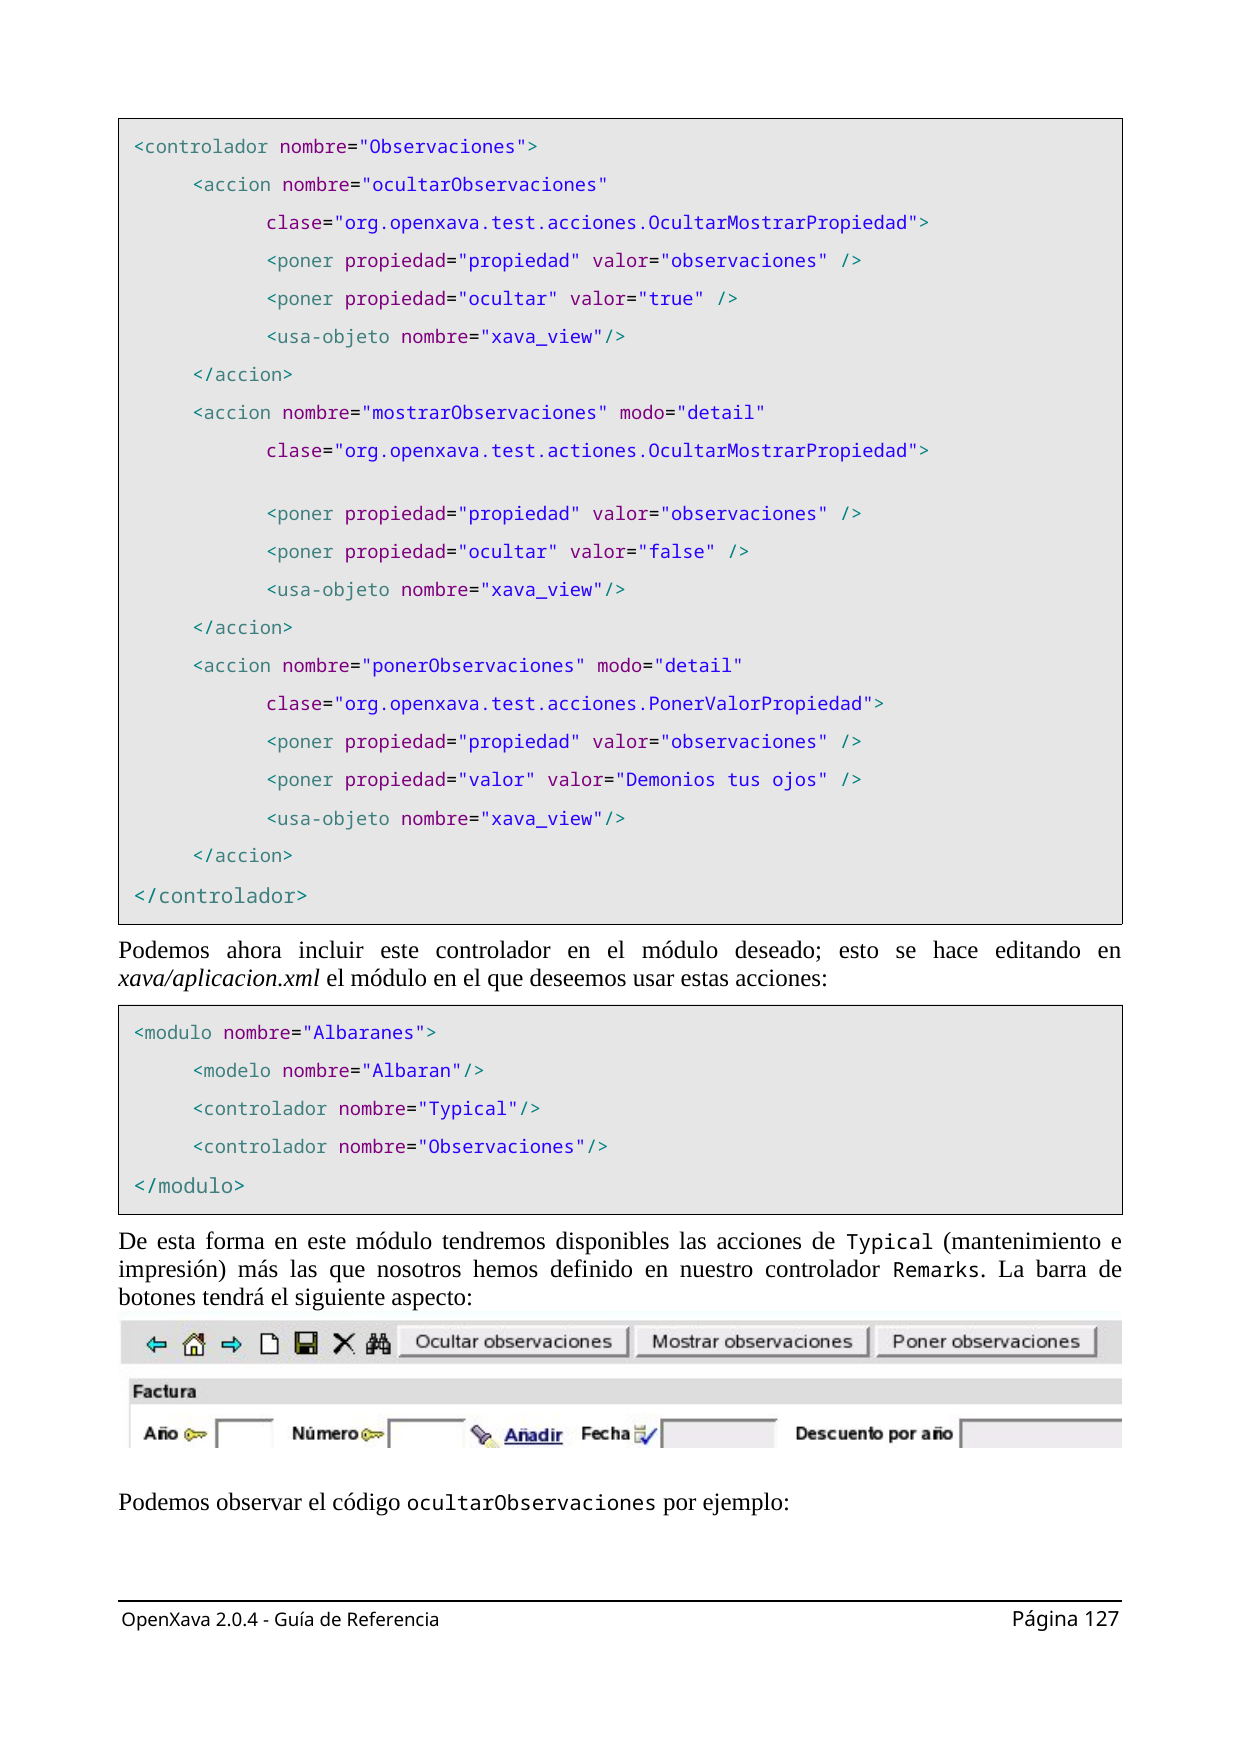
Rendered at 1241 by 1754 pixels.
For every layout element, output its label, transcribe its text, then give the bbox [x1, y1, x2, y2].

text </accion> [119, 600, 1122, 638]
text <poner propiedad="propiedad" valor="observaciones" /> [119, 232, 1122, 270]
text <poner propiedad="valor" valor="Demonios tus ojos" /> [119, 752, 1122, 790]
text <controlador nombre="Typical"/> [119, 1081, 1122, 1118]
text <poner propiedad="propiedad" valor="observaciones" /> [119, 714, 1122, 752]
text <poner propiedad="ocultar" valor="true" /> [119, 270, 1122, 308]
text </accion> [119, 346, 1122, 384]
text <controlador nombre="Observaciones"> [119, 119, 1122, 156]
text <usa-objeto nombre="xava_view"/> [119, 790, 1122, 828]
text <accion nombre="ocultarObservaciones" [119, 156, 1122, 194]
text </modulo> [119, 1157, 1122, 1214]
text <poner propiedad="ocultar" valor="false" /> [119, 524, 1122, 562]
text <modelo nombre="Albaran"/> [119, 1042, 1122, 1081]
text <accion nombre="ponerObservaciones" modo="detail" [119, 638, 1122, 676]
text <usa-objeto nombre="xava_view"/> [119, 562, 1122, 600]
text <poner propiedad="propiedad" valor="observaciones" /> [119, 486, 1122, 524]
picture [118, 1311, 1122, 1448]
text <controlador nombre="Observaciones"/> [119, 1118, 1122, 1157]
text clase="org.openxava.test.acciones.OcultarMostrarPropiedad"> [119, 194, 1122, 232]
text </controlador> [119, 866, 1122, 924]
text De esta forma en este módulo tendremos disponibles las acciones de Typical (mantenimiento e impresión) más las que nosotros hemos definido en nuestro controlador Remarks. La barra de botones tendrá el siguiente aspecto: [118, 1227, 1122, 1311]
text clase="org.openxava.test.actiones.OcultarMostrarPropiedad"> [119, 422, 1122, 486]
text <modulo nombre="Albaranes"> [119, 1006, 1122, 1042]
text </accion> [119, 828, 1122, 866]
text <usa-objeto nombre="xava_view"/> [119, 308, 1122, 346]
text Podemos ahora incluir este controlador en el módulo deseado; esto se hace editando en xava/aplicacion.xml el módulo en el que deseemos usar estas acciones: [118, 937, 1122, 992]
text clase="org.openxava.test.acciones.PonerValorPropiedad"> [119, 676, 1122, 714]
text Podemos observar el código ocultarObservaciones por ejemplo: [118, 1488, 1122, 1516]
text <accion nombre="mostrarObservaciones" modo="detail" [119, 384, 1122, 422]
